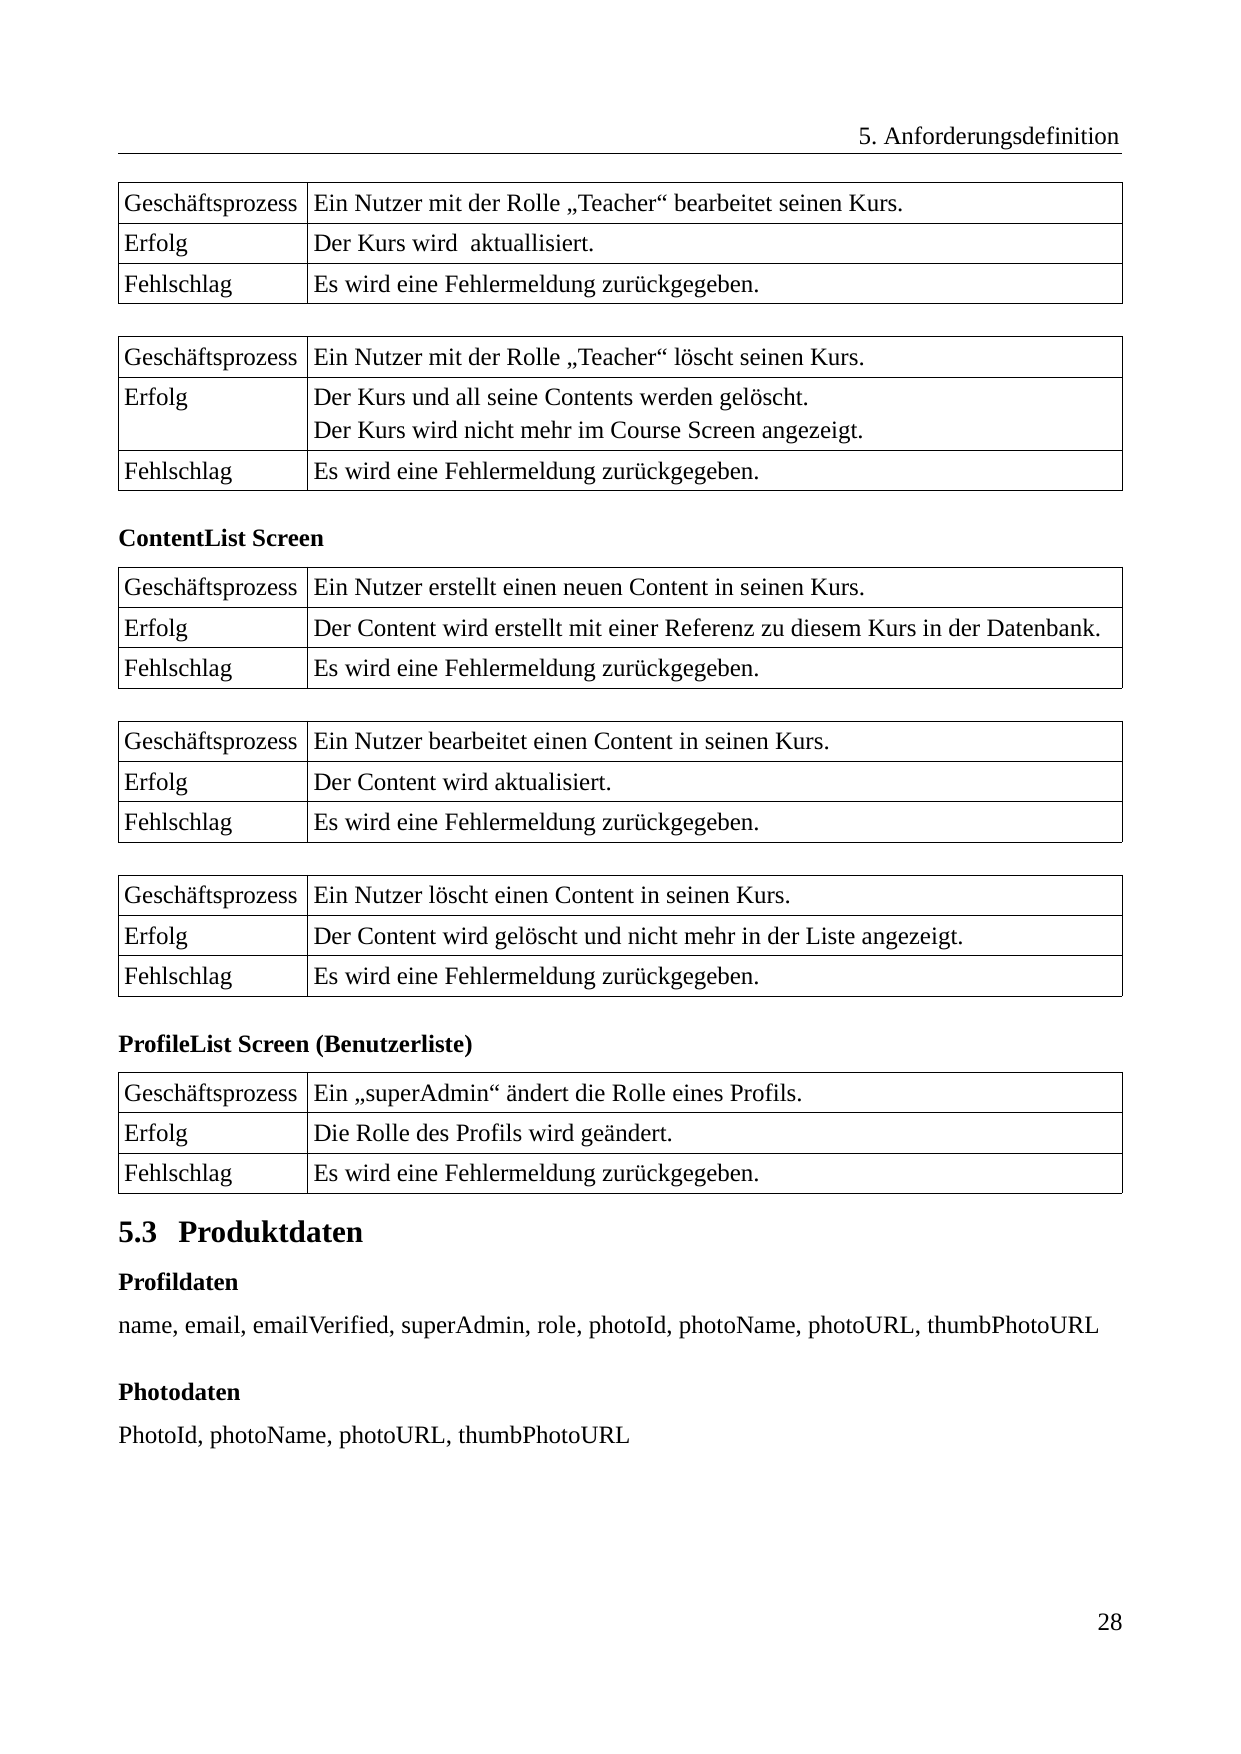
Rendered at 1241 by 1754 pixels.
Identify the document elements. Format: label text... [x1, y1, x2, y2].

table_cell Der Content wird gelöscht und nicht mehr in der Liste angezeigt. [308, 916, 1122, 955]
text Profildaten [118, 1267, 1122, 1296]
table_cell Erfolg [119, 762, 307, 801]
table_header Ein Nutzer mit der Rolle „Teacher“ löscht seinen Kurs. [308, 337, 1122, 377]
text Photodaten [118, 1377, 1122, 1405]
table_cell Der Kurs und all seine Contents werden gelöscht. Der Kurs wird nicht mehr im Course Screen angezeigt. [308, 378, 1122, 450]
table_cell Erfolg [119, 378, 307, 450]
table_header Geschäftsprozess [119, 876, 307, 915]
table_header Geschäftsprozess [119, 1073, 307, 1112]
table_header Ein Nutzer erstellt einen neuen Content in seinen Kurs. [308, 568, 1122, 607]
table_cell Es wird eine Fehlermeldung zurückgegeben. [308, 648, 1122, 687]
table_cell Es wird eine Fehlermeldung zurückgegeben. [308, 451, 1122, 490]
table_header Ein Nutzer löscht einen Content in seinen Kurs. [308, 876, 1122, 915]
table_cell Es wird eine Fehlermeldung zurückgegeben. [308, 264, 1122, 303]
table_cell Erfolg [119, 224, 307, 263]
table_cell Der Content wird aktualisiert. [308, 762, 1122, 801]
table_cell Fehlschlag [119, 956, 307, 996]
table_header Geschäftsprozess [119, 568, 307, 607]
subtitle Produktdaten [118, 1214, 1122, 1250]
table_cell Fehlschlag [119, 1154, 307, 1193]
table_cell Fehlschlag [119, 648, 307, 687]
table_header Geschäftsprozess [119, 337, 307, 377]
table_cell Es wird eine Fehlermeldung zurückgegeben. [308, 1154, 1122, 1193]
table_cell Fehlschlag [119, 451, 307, 490]
table_header Geschäftsprozess [119, 183, 307, 223]
table_cell Es wird eine Fehlermeldung zurückgegeben. [308, 956, 1122, 996]
table_cell Der Content wird erstellt mit einer Referenz zu diesem Kurs in der Datenbank. [308, 608, 1122, 647]
text ProfileList Screen (Benutzerliste) [118, 1029, 1122, 1057]
table_cell Der Kurs wird aktuallisiert. [308, 224, 1122, 263]
table_cell Fehlschlag [119, 802, 307, 842]
table_header Ein Nutzer mit der Rolle „Teacher“ bearbeitet seinen Kurs. [308, 183, 1122, 223]
table_cell Fehlschlag [119, 264, 307, 303]
table_header Geschäftsprozess [119, 722, 307, 761]
text name, email, emailVerified, superAdmin, role, photoId, photoName, photoURL, thumbPhotoURL [118, 1311, 1122, 1339]
table_cell Die Rolle des Profils wird geändert. [308, 1113, 1122, 1152]
text PhotoId, photoName, photoURL, thumbPhotoURL [118, 1420, 1122, 1448]
table_cell Erfolg [119, 1113, 307, 1152]
table_cell Erfolg [119, 608, 307, 647]
table_header Ein Nutzer bearbeitet einen Content in seinen Kurs. [308, 722, 1122, 761]
text ContentList Screen [118, 523, 1122, 552]
table_header Ein „superAdmin“ ändert die Rolle eines Profils. [308, 1073, 1122, 1112]
table_cell Erfolg [119, 916, 307, 955]
table_cell Es wird eine Fehlermeldung zurückgegeben. [308, 802, 1122, 842]
